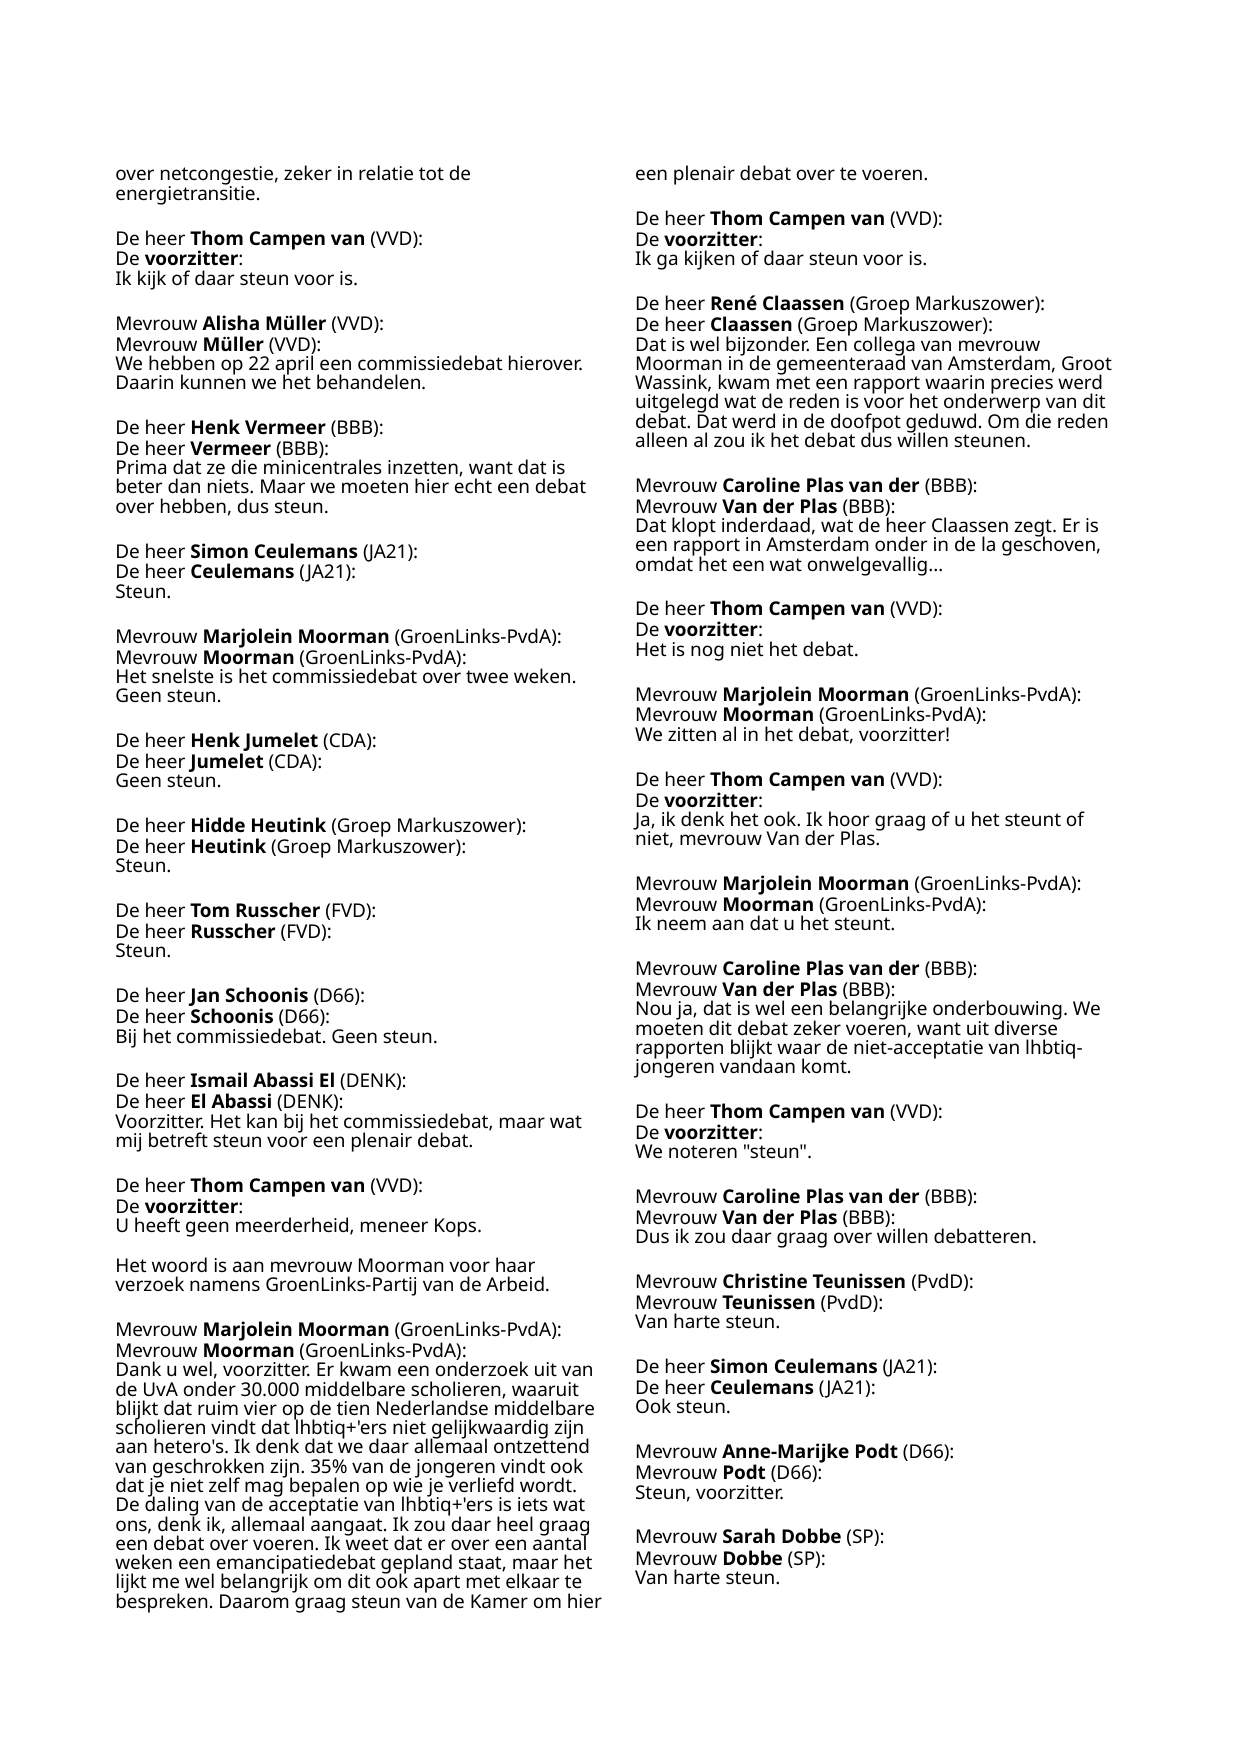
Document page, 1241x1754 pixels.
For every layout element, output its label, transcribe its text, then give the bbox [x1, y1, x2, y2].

text Prima dat ze die minicentrales inzetten, want dat is beter dan niets. Maar we moeten hier echt een debat over hebben, dus steun. [115, 459, 605, 517]
text De heer Thom Campen van (VVD): [635, 766, 1125, 792]
text Mevrouw Sarah Dobbe (SP): [635, 1524, 1125, 1549]
text Het woord is aan mevrouw Moorman voor haar verzoek namens GroenLinks-Partij van de Arbeid. [115, 1257, 605, 1296]
text De voorzitter: [635, 231, 1125, 250]
text Mevrouw Anne-Marijke Podt (D66): [635, 1439, 1125, 1464]
text Geen steun. [115, 772, 605, 792]
text De voorzitter: [115, 250, 605, 270]
text De heer Thom Campen van (VVD): [635, 596, 1125, 621]
text Mevrouw Caroline Plas van der (BBB): [635, 955, 1125, 981]
text Mevrouw Marjolein Moorman (GroenLinks-PvdA): [635, 870, 1125, 896]
text Mevrouw Moorman (GroenLinks-PvdA): [635, 896, 1125, 915]
text Bij het commissiedebat. Geen steun. [115, 1028, 605, 1047]
text Mevrouw Moorman (GroenLinks-PvdA): [635, 706, 1125, 726]
text We noteren "steun". [635, 1143, 1125, 1162]
text Van harte steun. [635, 1569, 1125, 1588]
text Dat klopt inderdaad, wat de heer Claassen zegt. Er is een rapport in Amsterdam onder in de la geschoven, omdat het een wat onwelgevallig… [635, 517, 1125, 575]
text Van harte steun. [635, 1313, 1125, 1333]
text De voorzitter: [635, 1124, 1125, 1143]
text De heer Hidde Heutink (Groep Markuszower): [115, 812, 605, 838]
text Steun, voorzitter. [635, 1484, 1125, 1503]
text Mevrouw Van der Plas (BBB): [635, 1209, 1125, 1228]
text Dus ik zou daar graag over willen debatteren. [635, 1228, 1125, 1248]
text Mevrouw Caroline Plas van der (BBB): [635, 472, 1125, 498]
text De heer René Claassen (Groep Markuszower): [635, 291, 1125, 316]
text een plenair debat over te voeren. [635, 165, 1125, 184]
text De voorzitter: [115, 1198, 605, 1217]
text De heer Thom Campen van (VVD): [115, 225, 605, 250]
text Steun. [115, 942, 605, 962]
text De heer Thom Campen van (VVD): [635, 1098, 1125, 1124]
text De heer Henk Jumelet (CDA): [115, 727, 605, 753]
text De heer Heutink (Groep Markuszower): [115, 838, 605, 857]
text Mevrouw Caroline Plas van der (BBB): [635, 1183, 1125, 1209]
text De heer Jan Schoonis (D66): [115, 983, 605, 1008]
text Steun. [115, 857, 605, 877]
text De heer Thom Campen van (VVD): [115, 1172, 605, 1198]
text Mevrouw Podt (D66): [635, 1464, 1125, 1484]
text Mevrouw Van der Plas (BBB): [635, 498, 1125, 517]
text De heer Vermeer (BBB): [115, 440, 605, 459]
text De heer Ismail Abassi El (DENK): [115, 1068, 605, 1093]
text Steun. [115, 583, 605, 602]
text Mevrouw Van der Plas (BBB): [635, 981, 1125, 1000]
text Het is nog niet het debat. [635, 641, 1125, 660]
text De voorzitter: [635, 792, 1125, 811]
text De heer Henk Vermeer (BBB): [115, 414, 605, 440]
text Mevrouw Christine Teunissen (PvdD): [635, 1268, 1125, 1294]
text We hebben op 22 april een commissiedebat hierover. Daarin kunnen we het behandelen. [115, 355, 605, 393]
text De heer Russcher (FVD): [115, 923, 605, 942]
text Mevrouw Moorman (GroenLinks-PvdA): [115, 649, 605, 668]
text Mevrouw Marjolein Moorman (GroenLinks-PvdA): [115, 623, 605, 649]
text De voorzitter: [635, 621, 1125, 641]
text De heer Claassen (Groep Markuszower): [635, 316, 1125, 336]
text De heer Tom Russcher (FVD): [115, 897, 605, 923]
text De heer Ceulemans (JA21): [115, 563, 605, 583]
text Voorzitter. Het kan bij het commissiedebat, maar wat mij betreft steun voor een plenair debat. [115, 1113, 605, 1151]
text U heeft geen meerderheid, meneer Kops. [115, 1217, 605, 1236]
text De heer Simon Ceulemans (JA21): [115, 538, 605, 563]
text Mevrouw Moorman (GroenLinks-PvdA): [115, 1342, 605, 1361]
text De heer Thom Campen van (VVD): [635, 205, 1125, 231]
text Ook steun. [635, 1398, 1125, 1418]
text Mevrouw Müller (VVD): [115, 336, 605, 355]
text Het snelste is het commissiedebat over twee weken. Geen steun. [115, 668, 605, 706]
text Mevrouw Alisha Müller (VVD): [115, 310, 605, 336]
text De heer Ceulemans (JA21): [635, 1379, 1125, 1398]
text De heer Simon Ceulemans (JA21): [635, 1353, 1125, 1379]
text Mevrouw Marjolein Moorman (GroenLinks-PvdA): [115, 1316, 605, 1342]
text De heer Jumelet (CDA): [115, 753, 605, 772]
text over netcongestie, zeker in relatie tot de energietransitie. [115, 165, 605, 204]
text Ik kijk of daar steun voor is. [115, 270, 605, 289]
text De heer El Abassi (DENK): [115, 1093, 605, 1113]
text Nou ja, dat is wel een belangrijke onderbouwing. We moeten dit debat zeker voeren, want uit diverse rapporten blijkt waar de niet-acceptatie van lhbtiq-jongeren vandaan komt. [635, 1000, 1125, 1077]
text Mevrouw Marjolein Moorman (GroenLinks-PvdA): [635, 681, 1125, 706]
text De heer Schoonis (D66): [115, 1008, 605, 1028]
text Ik ga kijken of daar steun voor is. [635, 250, 1125, 270]
text Ik neem aan dat u het steunt. [635, 915, 1125, 934]
text We zitten al in het debat, voorzitter! [635, 726, 1125, 745]
text Dank u wel, voorzitter. Er kwam een onderzoek uit van de UvA onder 30.000 middelbare scholieren, waaruit blijkt dat ruim vier op de tien Nederlandse middelbare scholieren vindt dat lhbtiq+'ers niet gelijkwaardig zijn aan hetero's. Ik denk dat we daar allemaal ontzettend van geschrokken zijn. 35% van de jongeren vindt ook dat je niet zelf mag bepalen op wie je verliefd wordt. De daling van de acceptatie van lhbtiq+'ers is iets wat ons, denk ik, allemaal aangaat. Ik zou daar heel graag een debat over voeren. Ik weet dat er over een aantal weken een emancipatiedebat gepland staat, maar het lijkt me wel belangrijk om dit ook apart met elkaar te bespreken. Daarom graag steun van de Kamer om hier [115, 1361, 605, 1612]
text Mevrouw Dobbe (SP): [635, 1549, 1125, 1569]
text Dat is wel bijzonder. Een collega van mevrouw Moorman in de gemeenteraad van Amsterdam, Groot Wassink, kwam met een rapport waarin precies werd uitgelegd wat de reden is voor het onderwerp van dit debat. Dat werd in de doofpot geduwd. Om die reden alleen al zou ik het debat dus willen steunen. [635, 336, 1125, 451]
text Ja, ik denk het ook. Ik hoor graag of u het steunt of niet, mevrouw Van der Plas. [635, 811, 1125, 849]
text Mevrouw Teunissen (PvdD): [635, 1294, 1125, 1313]
